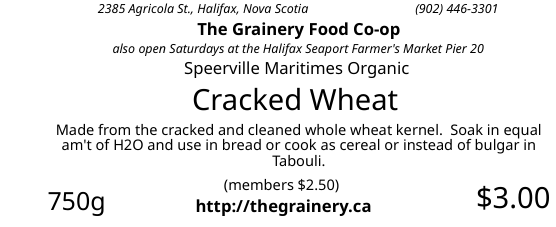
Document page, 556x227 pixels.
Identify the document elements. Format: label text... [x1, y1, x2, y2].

table_header 2385 Agricola St., Halifax, Nova Scotia (902) 446-3301 The Grainery Food Co-op also open Saturdays at the Halifax Seaport Farmer's Market Pier 20 [47, 0, 550, 57]
table_cell $3.00 [415, 175, 550, 217]
table_cell (members $2.50) http://thegrainery.ca [151, 175, 415, 217]
table_cell 750g [47, 175, 151, 217]
table_cell Speerville Maritimes Organic Cracked Wheat Made from the cracked and cleaned whole wheat kernel. Soak in equal am't of H2O and use in bread or cook as cereal or instead of bulgar in Tabouli. [47, 57, 550, 175]
